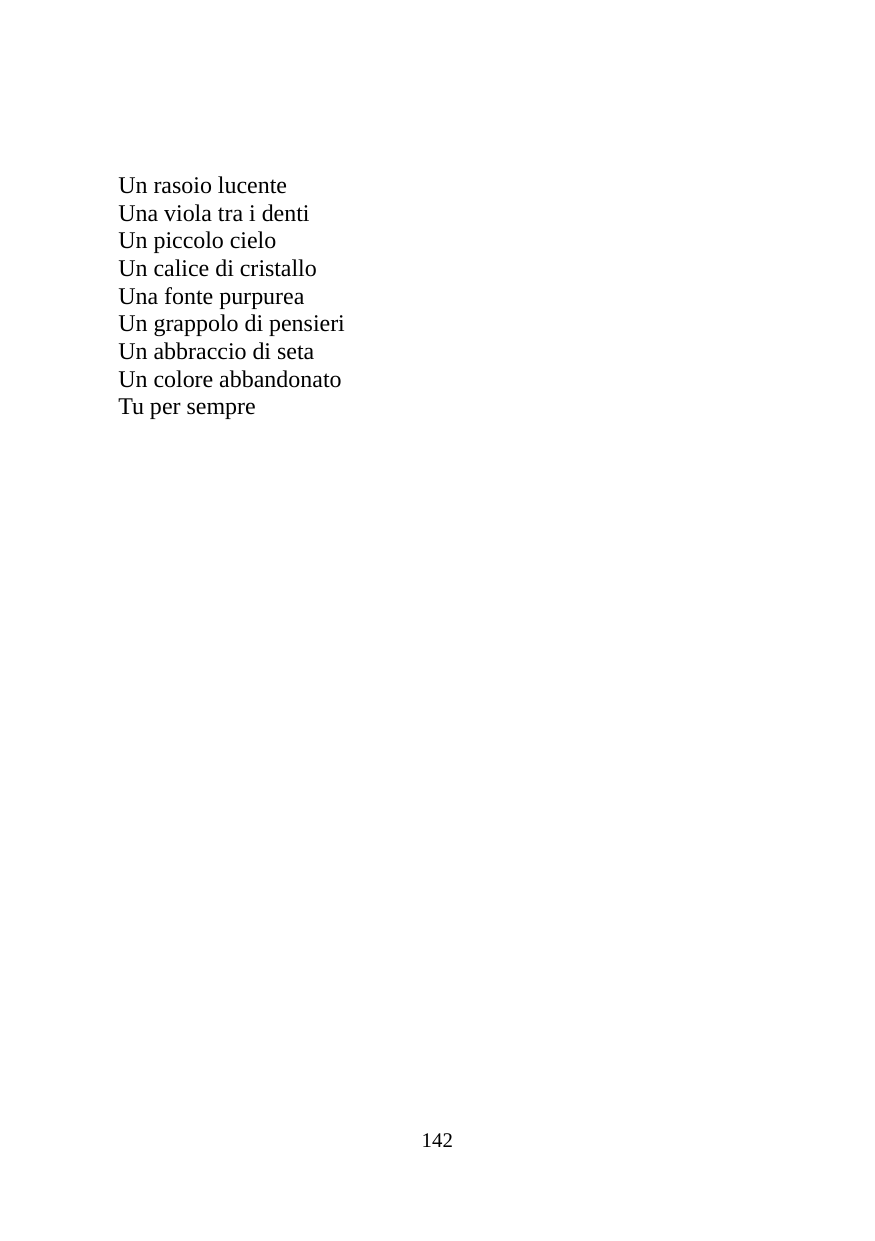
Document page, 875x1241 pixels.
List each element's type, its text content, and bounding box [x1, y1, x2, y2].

text Un abbraccio di seta [88, 337, 786, 364]
text Una viola tra i denti [88, 199, 786, 227]
text Un piccolo cielo [88, 227, 786, 254]
text Tu per sempre [88, 392, 786, 420]
text Un grappolo di pensieri [88, 309, 786, 337]
text Un colore abbandonato [88, 364, 786, 392]
text Un rasoio lucente [88, 171, 786, 199]
text Una fonte purpurea [88, 282, 786, 309]
text Un calice di cristallo [88, 254, 786, 282]
